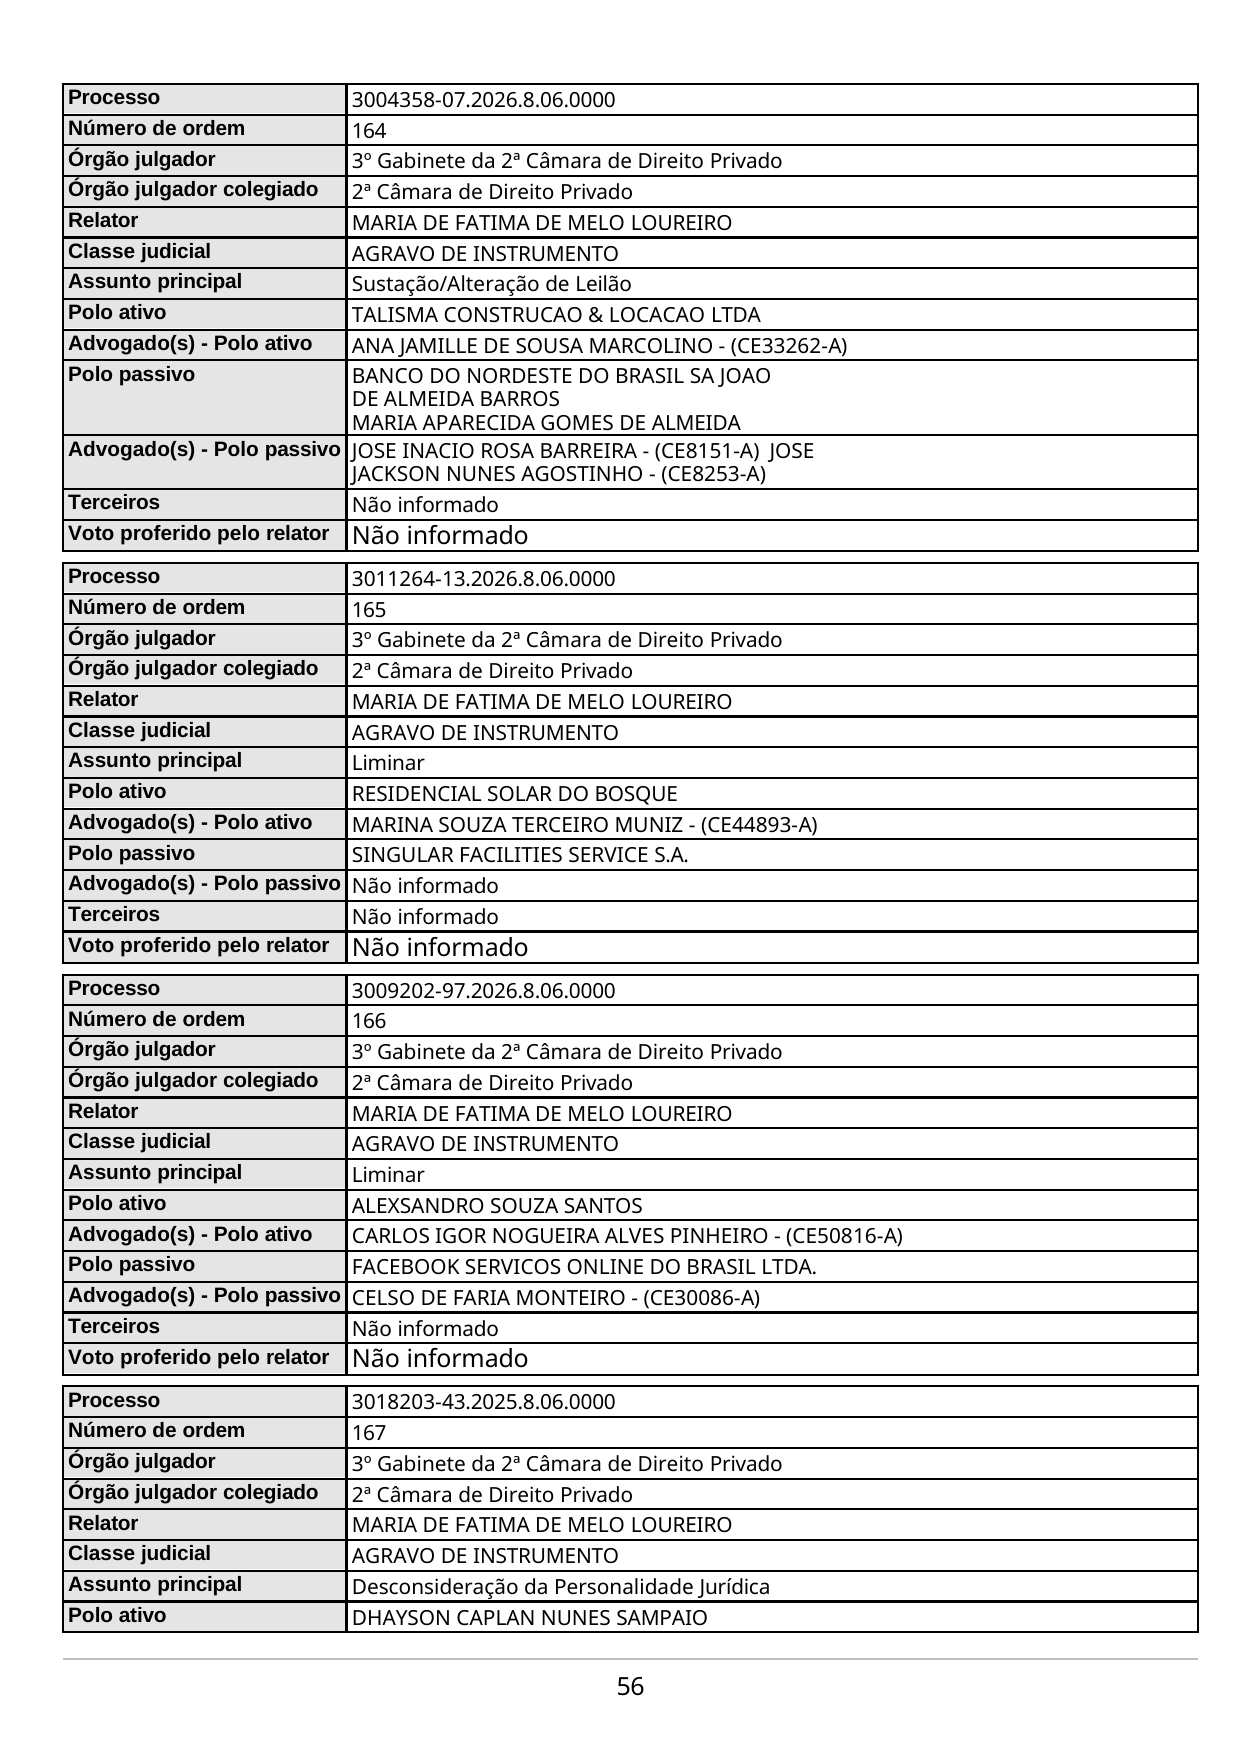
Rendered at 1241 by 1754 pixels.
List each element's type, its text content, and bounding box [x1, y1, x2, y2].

table_cell Não informado [348, 933, 1197, 962]
table_cell 165 [348, 595, 1197, 623]
table_cell 167 [348, 1418, 1197, 1447]
table_cell RESIDENCIAL SOLAR DO BOSQUE [348, 779, 1197, 807]
table_cell Voto proferido pelo relator [64, 933, 345, 962]
table_cell Órgão julgador colegiado [64, 177, 345, 206]
table_cell Órgão julgador colegiado [64, 1068, 345, 1096]
table_header Processo [64, 85, 345, 113]
table_cell Não informado [348, 1314, 1197, 1342]
table_cell 3º Gabinete da 2ª Câmara de Direito Privado [348, 1037, 1197, 1066]
table_header Processo [64, 976, 345, 1004]
table_cell Classe judicial [64, 718, 345, 746]
table_cell Número de ordem [64, 1418, 345, 1447]
table_cell MARIA DE FATIMA DE MELO LOUREIRO [348, 687, 1197, 715]
table_cell Classe judicial [64, 1541, 345, 1569]
table_cell Advogado(s) - Polo passivo [64, 871, 345, 900]
table_cell Terceiros [64, 490, 345, 519]
table_cell Relator [64, 687, 345, 715]
table_cell Polo ativo [64, 300, 345, 328]
table_cell SINGULAR FACILITIES SERVICE S.A. [348, 840, 1197, 869]
table_cell Assunto principal [64, 1160, 345, 1188]
table_cell Não informado [348, 902, 1197, 930]
table_cell Número de ordem [64, 116, 345, 144]
table_cell MARINA SOUZA TERCEIRO MUNIZ - (CE44893-A) [348, 810, 1197, 838]
table_cell Não informado [348, 521, 1197, 550]
table_cell Relator [64, 1510, 345, 1539]
table_cell Assunto principal [64, 269, 345, 298]
table_cell 3º Gabinete da 2ª Câmara de Direito Privado [348, 146, 1197, 175]
table_cell 166 [348, 1006, 1197, 1035]
table_cell MARIA DE FATIMA DE MELO LOUREIRO [348, 1099, 1197, 1127]
table_cell ANA JAMILLE DE SOUSA MARCOLINO - (CE33262-A) [348, 331, 1197, 359]
table_cell Polo passivo [64, 361, 345, 434]
table_cell Órgão julgador [64, 625, 345, 654]
table_cell 3º Gabinete da 2ª Câmara de Direito Privado [348, 1449, 1197, 1477]
table_cell Órgão julgador [64, 1449, 345, 1477]
table_cell TALISMA CONSTRUCAO & LOCACAO LTDA [348, 300, 1197, 328]
table_cell 2ª Câmara de Direito Privado [348, 177, 1197, 206]
table_cell JOSE INACIO ROSA BARREIRA - (CE8151-A) JOSE JACKSON NUNES AGOSTINHO - (CE8253-A) [348, 436, 1197, 488]
table_cell 2ª Câmara de Direito Privado [348, 1068, 1197, 1096]
table_header 3018203-43.2025.8.06.0000 [348, 1387, 1197, 1416]
table_cell Sustação/Alteração de Leilão [348, 269, 1197, 298]
table_cell Classe judicial [64, 1129, 345, 1158]
table_cell 2ª Câmara de Direito Privado [348, 656, 1197, 684]
table_header 3011264-13.2026.8.06.0000 [348, 564, 1197, 592]
table_cell Órgão julgador colegiado [64, 1480, 345, 1508]
table_cell Não informado [348, 871, 1197, 900]
table_cell Classe judicial [64, 239, 345, 267]
table_cell FACEBOOK SERVICOS ONLINE DO BRASIL LTDA. [348, 1252, 1197, 1281]
table_header Processo [64, 564, 345, 592]
table_cell AGRAVO DE INSTRUMENTO [348, 1541, 1197, 1569]
table_cell Número de ordem [64, 595, 345, 623]
table_cell Polo ativo [64, 1603, 345, 1631]
table_cell Advogado(s) - Polo passivo [64, 436, 345, 488]
table_cell Assunto principal [64, 1572, 345, 1600]
table_cell Advogado(s) - Polo ativo [64, 331, 345, 359]
table_cell Polo ativo [64, 1191, 345, 1219]
table_cell Terceiros [64, 1314, 345, 1342]
table_cell AGRAVO DE INSTRUMENTO [348, 1129, 1197, 1158]
table_cell Advogado(s) - Polo passivo [64, 1283, 345, 1311]
table_cell Advogado(s) - Polo ativo [64, 810, 345, 838]
table_cell Voto proferido pelo relator [64, 1344, 345, 1373]
table_cell 164 [348, 116, 1197, 144]
table_cell Advogado(s) - Polo ativo [64, 1221, 345, 1250]
table_cell AGRAVO DE INSTRUMENTO [348, 239, 1197, 267]
table_cell Relator [64, 1099, 345, 1127]
table_cell Não informado [348, 490, 1197, 519]
table_cell Órgão julgador [64, 146, 345, 175]
table_cell MARIA DE FATIMA DE MELO LOUREIRO [348, 208, 1197, 236]
table_header 3009202-97.2026.8.06.0000 [348, 976, 1197, 1004]
table_cell Assunto principal [64, 748, 345, 777]
table_cell Desconsideração da Personalidade Jurídica [348, 1572, 1197, 1600]
table_cell BANCO DO NORDESTE DO BRASIL SA JOAO DE ALMEIDA BARROS MARIA APARECIDA GOMES DE ALMEIDA [348, 361, 1197, 434]
table_cell Polo passivo [64, 840, 345, 869]
table_cell AGRAVO DE INSTRUMENTO [348, 718, 1197, 746]
table_cell 2ª Câmara de Direito Privado [348, 1480, 1197, 1508]
table_cell CARLOS IGOR NOGUEIRA ALVES PINHEIRO - (CE50816-A) [348, 1221, 1197, 1250]
table_cell MARIA DE FATIMA DE MELO LOUREIRO [348, 1510, 1197, 1539]
table_cell Órgão julgador [64, 1037, 345, 1066]
table_cell Voto proferido pelo relator [64, 521, 345, 550]
table_cell Liminar [348, 748, 1197, 777]
table_cell Relator [64, 208, 345, 236]
table_cell Terceiros [64, 902, 345, 930]
table_cell Polo passivo [64, 1252, 345, 1281]
table_header 3004358-07.2026.8.06.0000 [348, 85, 1197, 113]
table_header Processo [64, 1387, 345, 1416]
table_cell Não informado [348, 1344, 1197, 1373]
table_cell Órgão julgador colegiado [64, 656, 345, 684]
table_cell CELSO DE FARIA MONTEIRO - (CE30086-A) [348, 1283, 1197, 1311]
table_cell Liminar [348, 1160, 1197, 1188]
table_cell ALEXSANDRO SOUZA SANTOS [348, 1191, 1197, 1219]
table_cell Número de ordem [64, 1006, 345, 1035]
table_cell DHAYSON CAPLAN NUNES SAMPAIO [348, 1603, 1197, 1631]
table_cell 3º Gabinete da 2ª Câmara de Direito Privado [348, 625, 1197, 654]
table_cell Polo ativo [64, 779, 345, 807]
